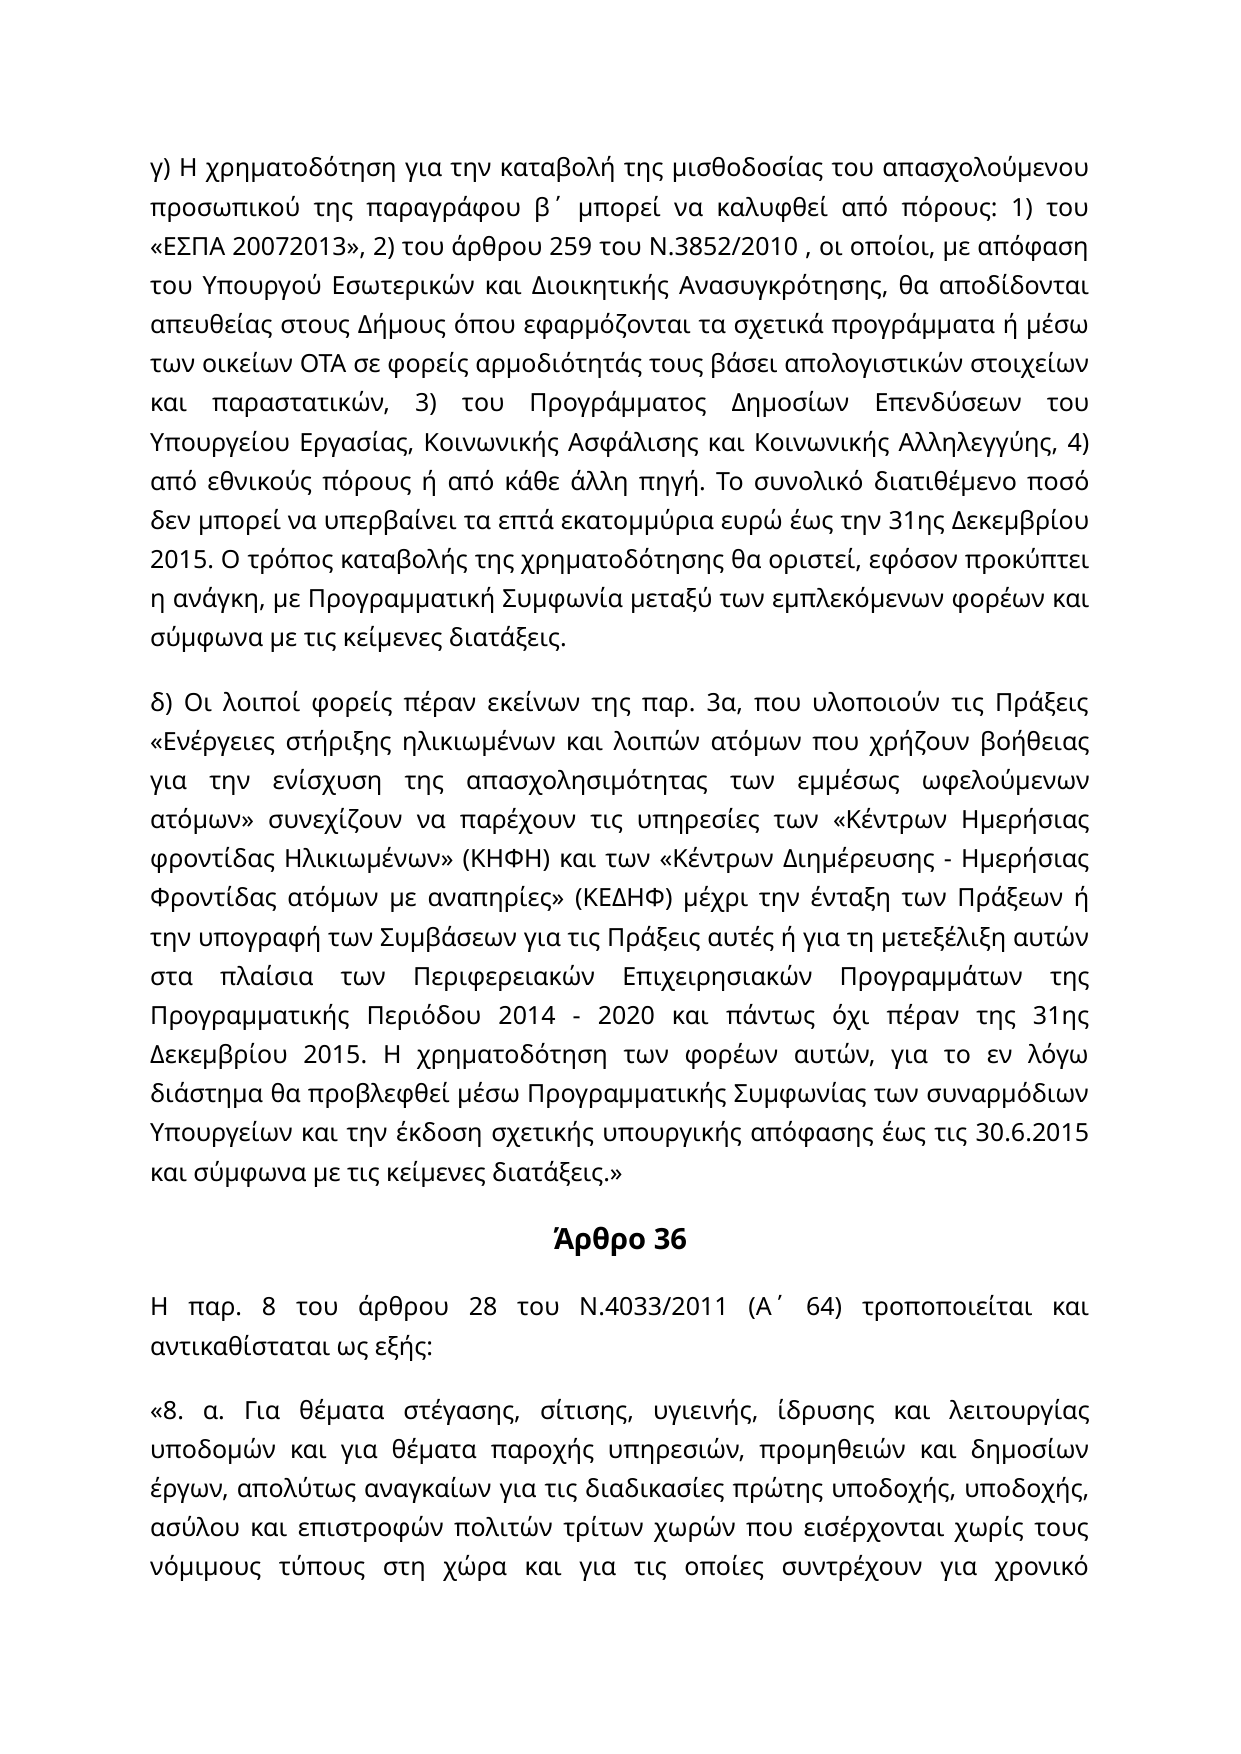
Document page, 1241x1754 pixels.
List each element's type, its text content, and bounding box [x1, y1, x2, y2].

subtitle Άρθρο 36 [150, 1218, 1090, 1258]
text δ) Οι λοιποί φορείς πέραν εκείνων της παρ. 3α, που υλοποιούν τις Πράξεις «Ενέργειες στήριξης ηλικιωμένων και λοιπών ατόμων που χρήζουν βοήθειας για την ενίσχυση της απασχολησιμότητας των εμμέσως ωφελούμενων ατόμων» συνεχίζουν να παρέχουν τις υπηρεσίες των «Κέντρων Ημερήσιας φροντίδας Ηλικιωμένων» (ΚΗΦΗ) και των «Κέντρων Διημέρευσης - Ημερήσιας Φροντίδας ατόμων με αναπηρίες» (ΚΕΔΗΦ) μέχρι την ένταξη των Πράξεων ή την υπογραφή των Συμβάσεων για τις Πράξεις αυτές ή για τη μετεξέλιξη αυτών στα πλαίσια των Περιφερειακών Επιχειρησιακών Προγραμμάτων της Προγραμματικής Περιόδου 2014 - 2020 και πάντως όχι πέραν της 31ης Δεκεμβρίου 2015. Η χρηματοδότηση των φορέων αυτών, για το εν λόγω διάστημα θα προβλεφθεί μέσω Προγραμματικής Συμφωνίας των συναρμόδιων Υπουργείων και την έκδοση σχετικής υπουργικής απόφασης έως τις 30.6.2015 και σύμφωνα με τις κείμενες διατάξεις.» [150, 684, 1090, 1188]
text Η παρ. 8 του άρθρου 28 του Ν.4033/2011 (Α΄ 64) τροποποιείται και αντικαθίσταται ως εξής: [150, 1289, 1090, 1362]
text «8. α. Για θέματα στέγασης, σίτισης, υγιεινής, ίδρυσης και λειτουργίας υποδομών και για θέματα παροχής υπηρεσιών, προμηθειών και δημοσίων έργων, απολύτως αναγκαίων για τις διαδικασίες πρώτης υποδοχής, υποδοχής, ασύλου και επιστροφών πολιτών τρίτων χωρών που εισέρχονται χωρίς τους νόμιμους τύπους στη χώρα και για τις οποίες συντρέχουν για χρονικό [150, 1392, 1090, 1583]
text γ) Η χρηματοδότηση για την καταβολή της μισθοδοσίας του απασχολούμενου προσωπικού της παραγράφου β΄ μπορεί να καλυφθεί από πόρους: 1) του «ΕΣΠΑ 20072013», 2) του άρθρου 259 του Ν.3852/2010 , οι οποίοι, με απόφαση του Υπουργού Εσωτερικών και Διοικητικής Ανασυγκρότησης, θα αποδίδονται απευθείας στους Δήμους όπου εφαρμόζονται τα σχετικά προγράμματα ή μέσω των οικείων ΟΤΑ σε φορείς αρμοδιότητάς τους βάσει απολογιστικών στοιχείων και παραστατικών, 3) του Προγράμματος Δημοσίων Επενδύσεων του Υπουργείου Εργασίας, Κοινωνικής Ασφάλισης και Κοινωνικής Αλληλεγγύης, 4) από εθνικούς πόρους ή από κάθε άλλη πηγή. Το συνολικό διατιθέμενο ποσό δεν μπορεί να υπερβαίνει τα επτά εκατομμύρια ευρώ έως την 31ης Δεκεμβρίου 2015. Ο τρόπος καταβολής της χρηματοδότησης θα οριστεί, εφόσον προκύπτει η ανάγκη, με Προγραμματική Συμφωνία μεταξύ των εμπλεκόμενων φορέων και σύμφωνα με τις κείμενες διατάξεις. [150, 150, 1090, 654]
